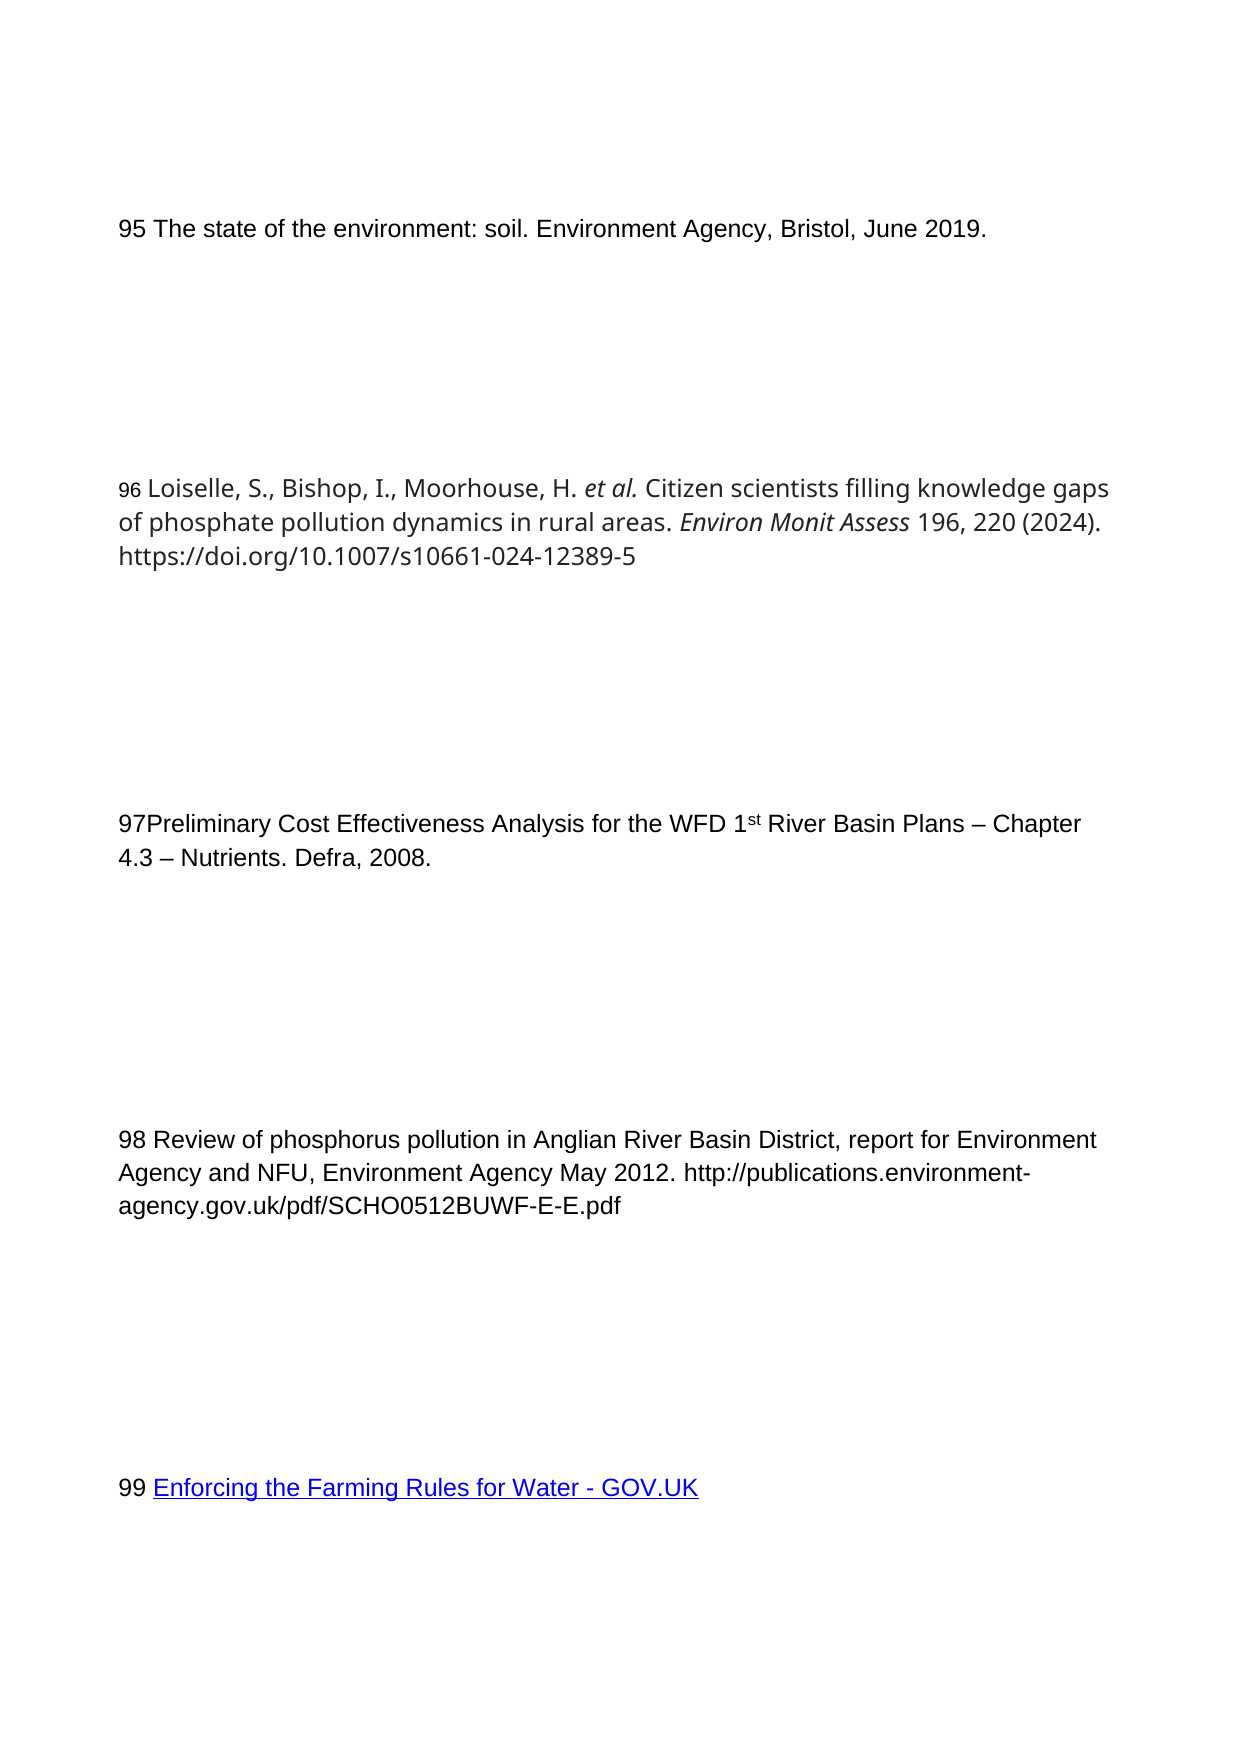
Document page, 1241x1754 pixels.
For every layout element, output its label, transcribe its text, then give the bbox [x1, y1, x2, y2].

text Preliminary Cost Effectiveness Analysis for the WFD 1st River Basin Plans – Chapter 4.3 – Nutrients. Defra, 2008. [118, 809, 1122, 871]
text Review of phosphorus pollution in Anglian River Basin District, report for Environment Agency and NFU, Environment Agency May 2012. http://publications.environment-agency.gov.uk/pdf/SCHO0512BUWF-E-E.pdf [118, 1124, 1122, 1219]
text Loiselle, S., Bishop, I., Moorhouse, H. et al. Citizen scientists filling knowledge gaps of phosphate pollution dynamics in rural areas. Environ Monit Assess 196, 220 (2024). https://doi.org/10.1007/s10661-024-12389-5 [118, 471, 1122, 573]
text The state of the environment: soil. Environment Agency, Bristol, June 2019. [118, 214, 1122, 242]
text Enforcing the Farming Rules for Water - GOV.UK [118, 1473, 1122, 1501]
